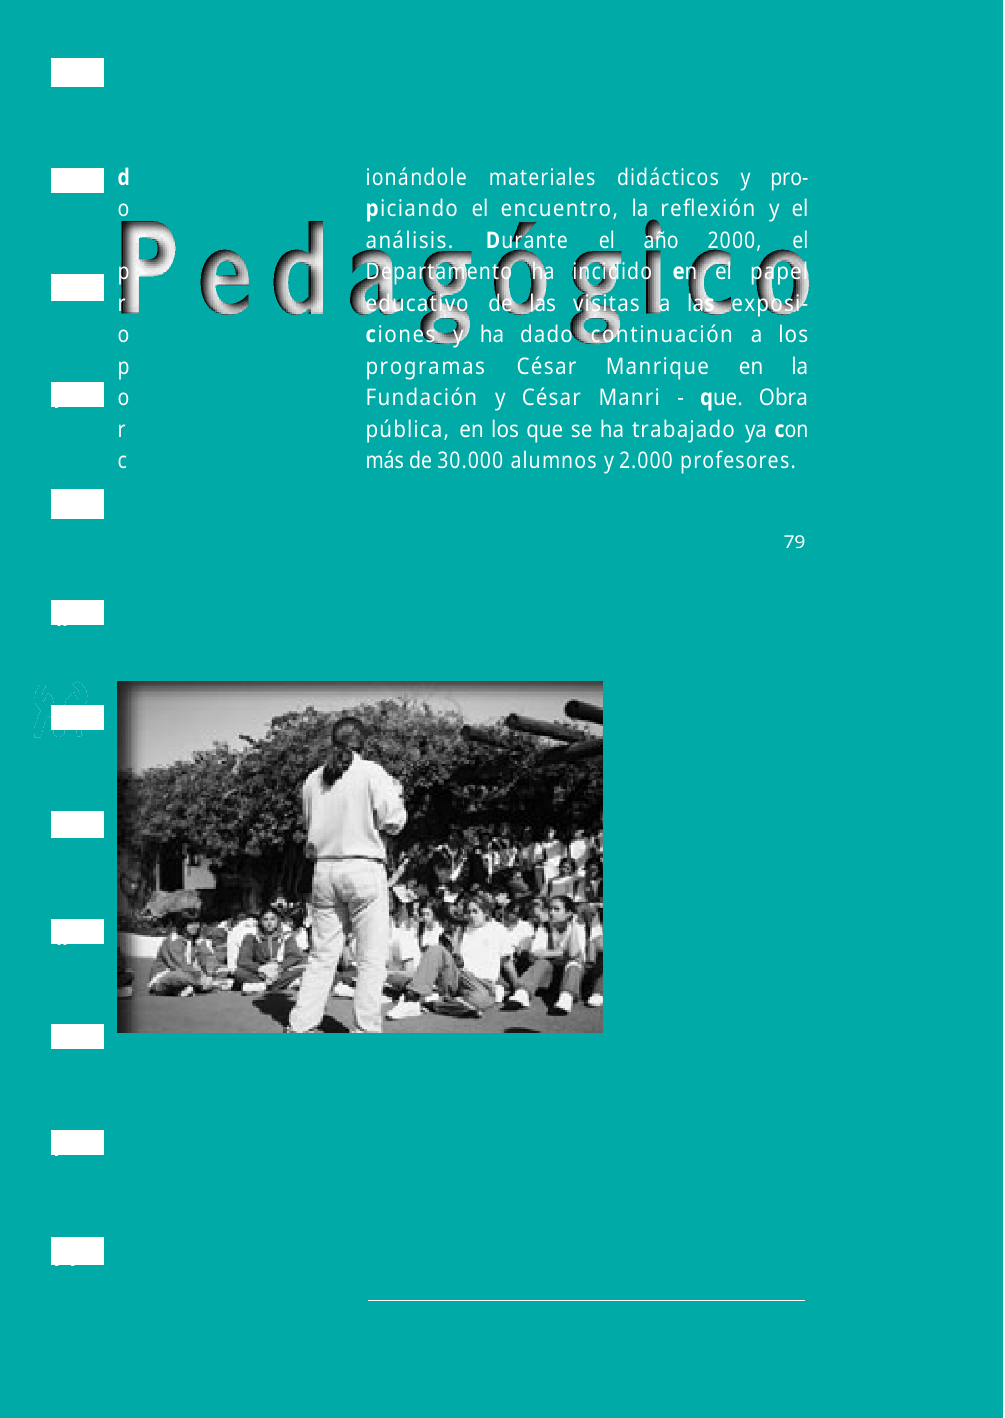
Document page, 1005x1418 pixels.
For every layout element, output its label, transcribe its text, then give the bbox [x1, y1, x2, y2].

text E [53, 1131, 104, 1155]
text E [53, 383, 104, 407]
text A [53, 601, 104, 625]
text T [53, 168, 104, 193]
text T [53, 724, 60, 730]
text R [53, 812, 104, 838]
text D [58, 1254, 71, 1265]
text N [53, 275, 104, 301]
text O [57, 76, 73, 87]
text O [53, 59, 104, 87]
text D [53, 1237, 104, 1265]
text A [53, 920, 104, 944]
text T [53, 706, 104, 730]
text P [58, 1042, 67, 1049]
text T [53, 187, 60, 193]
text M [53, 489, 104, 519]
text R [58, 830, 67, 838]
text P [53, 1024, 104, 1049]
